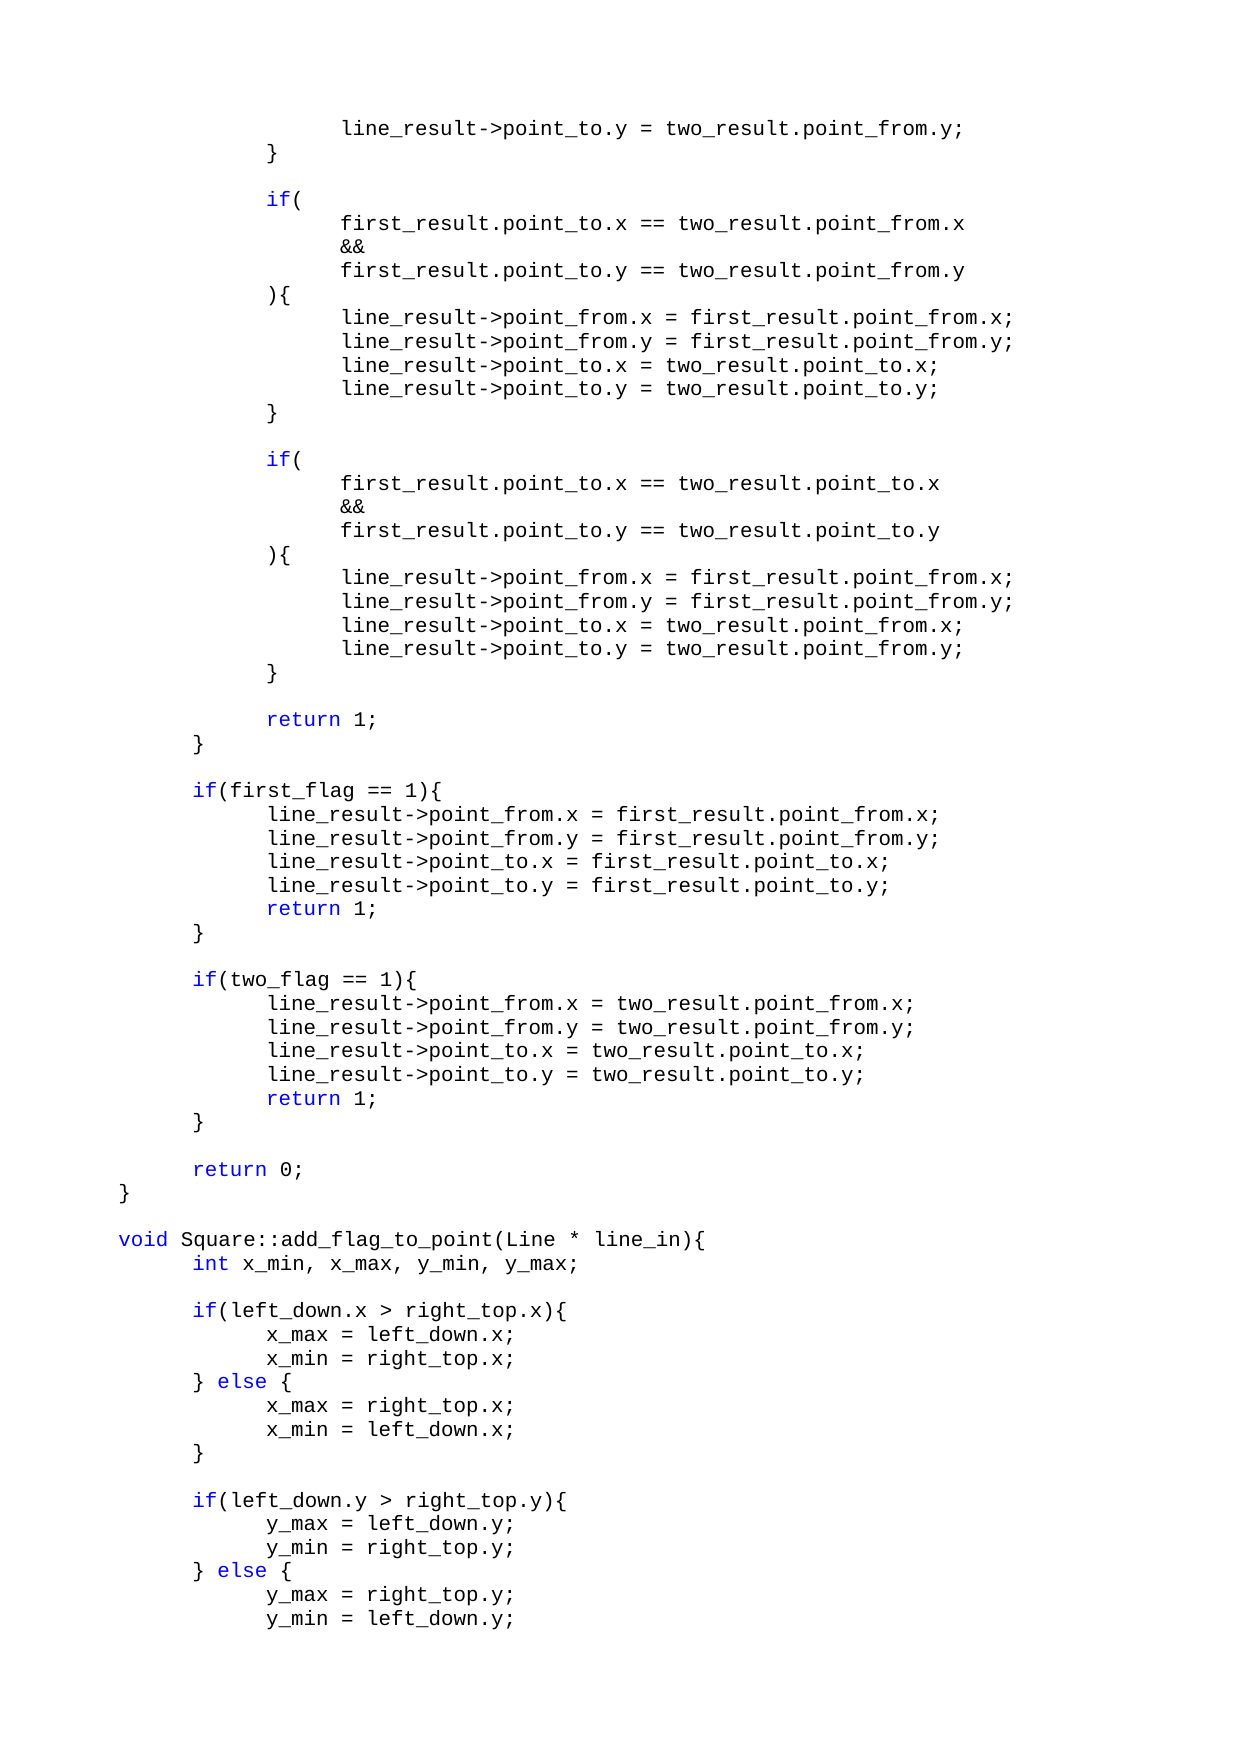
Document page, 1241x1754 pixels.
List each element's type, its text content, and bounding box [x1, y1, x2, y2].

text y_max = right_top.y; [118, 1584, 1122, 1608]
text line_result->point_from.y = first_result.point_from.y; [118, 591, 1122, 615]
text if( [118, 189, 1122, 213]
text line_result->point_from.y = first_result.point_from.y; [118, 331, 1122, 354]
text line_result->point_from.x = two_result.point_from.x; [118, 993, 1122, 1017]
text first_result.point_to.y == two_result.point_to.y [118, 520, 1122, 544]
text first_result.point_to.y == two_result.point_from.y [118, 260, 1122, 284]
text y_min = right_top.y; [118, 1537, 1122, 1561]
text line_result->point_from.x = first_result.point_from.x; [118, 804, 1122, 827]
text } [118, 662, 1122, 686]
text line_result->point_from.x = first_result.point_from.x; [118, 567, 1122, 591]
text } [118, 142, 1122, 165]
text } [118, 1442, 1122, 1466]
text if( [118, 449, 1122, 473]
text } else { [118, 1371, 1122, 1395]
text y_min = left_down.y; [118, 1608, 1122, 1631]
text ){ [118, 284, 1122, 307]
text line_result->point_from.y = two_result.point_from.y; [118, 1017, 1122, 1040]
text line_result->point_to.x = first_result.point_to.x; [118, 851, 1122, 875]
text line_result->point_to.y = two_result.point_from.y; [118, 118, 1122, 142]
text if(left_down.y > right_top.y){ [118, 1489, 1122, 1513]
text return 0; [118, 1158, 1122, 1182]
text && [118, 236, 1122, 260]
text x_min = right_top.x; [118, 1348, 1122, 1371]
text } [118, 1111, 1122, 1135]
text int x_min, x_max, y_min, y_max; [118, 1253, 1122, 1277]
text return 1; [118, 898, 1122, 922]
text x_max = left_down.x; [118, 1324, 1122, 1348]
text line_result->point_to.y = two_result.point_to.y; [118, 1064, 1122, 1088]
text if(two_flag == 1){ [118, 969, 1122, 993]
text ){ [118, 544, 1122, 567]
text line_result->point_to.y = two_result.point_from.y; [118, 638, 1122, 662]
text line_result->point_to.y = two_result.point_to.y; [118, 378, 1122, 402]
text x_min = left_down.x; [118, 1419, 1122, 1442]
text first_result.point_to.x == two_result.point_to.x [118, 473, 1122, 496]
text line_result->point_to.x = two_result.point_from.x; [118, 615, 1122, 638]
text line_result->point_to.x = two_result.point_to.x; [118, 354, 1122, 378]
text y_max = left_down.y; [118, 1513, 1122, 1537]
text } [118, 733, 1122, 757]
text } [118, 922, 1122, 946]
text if(left_down.x > right_top.x){ [118, 1300, 1122, 1324]
text } [118, 1182, 1122, 1206]
text first_result.point_to.x == two_result.point_from.x [118, 213, 1122, 236]
text return 1; [118, 709, 1122, 733]
text if(first_flag == 1){ [118, 780, 1122, 804]
text line_result->point_to.y = first_result.point_to.y; [118, 875, 1122, 898]
text return 1; [118, 1088, 1122, 1111]
text void Square::add_flag_to_point(Line * line_in){ [118, 1229, 1122, 1253]
text } [118, 402, 1122, 426]
text } else { [118, 1561, 1122, 1584]
text line_result->point_from.y = first_result.point_from.y; [118, 827, 1122, 851]
text line_result->point_from.x = first_result.point_from.x; [118, 307, 1122, 331]
text line_result->point_to.x = two_result.point_to.x; [118, 1040, 1122, 1064]
text && [118, 496, 1122, 520]
text x_max = right_top.x; [118, 1395, 1122, 1419]
